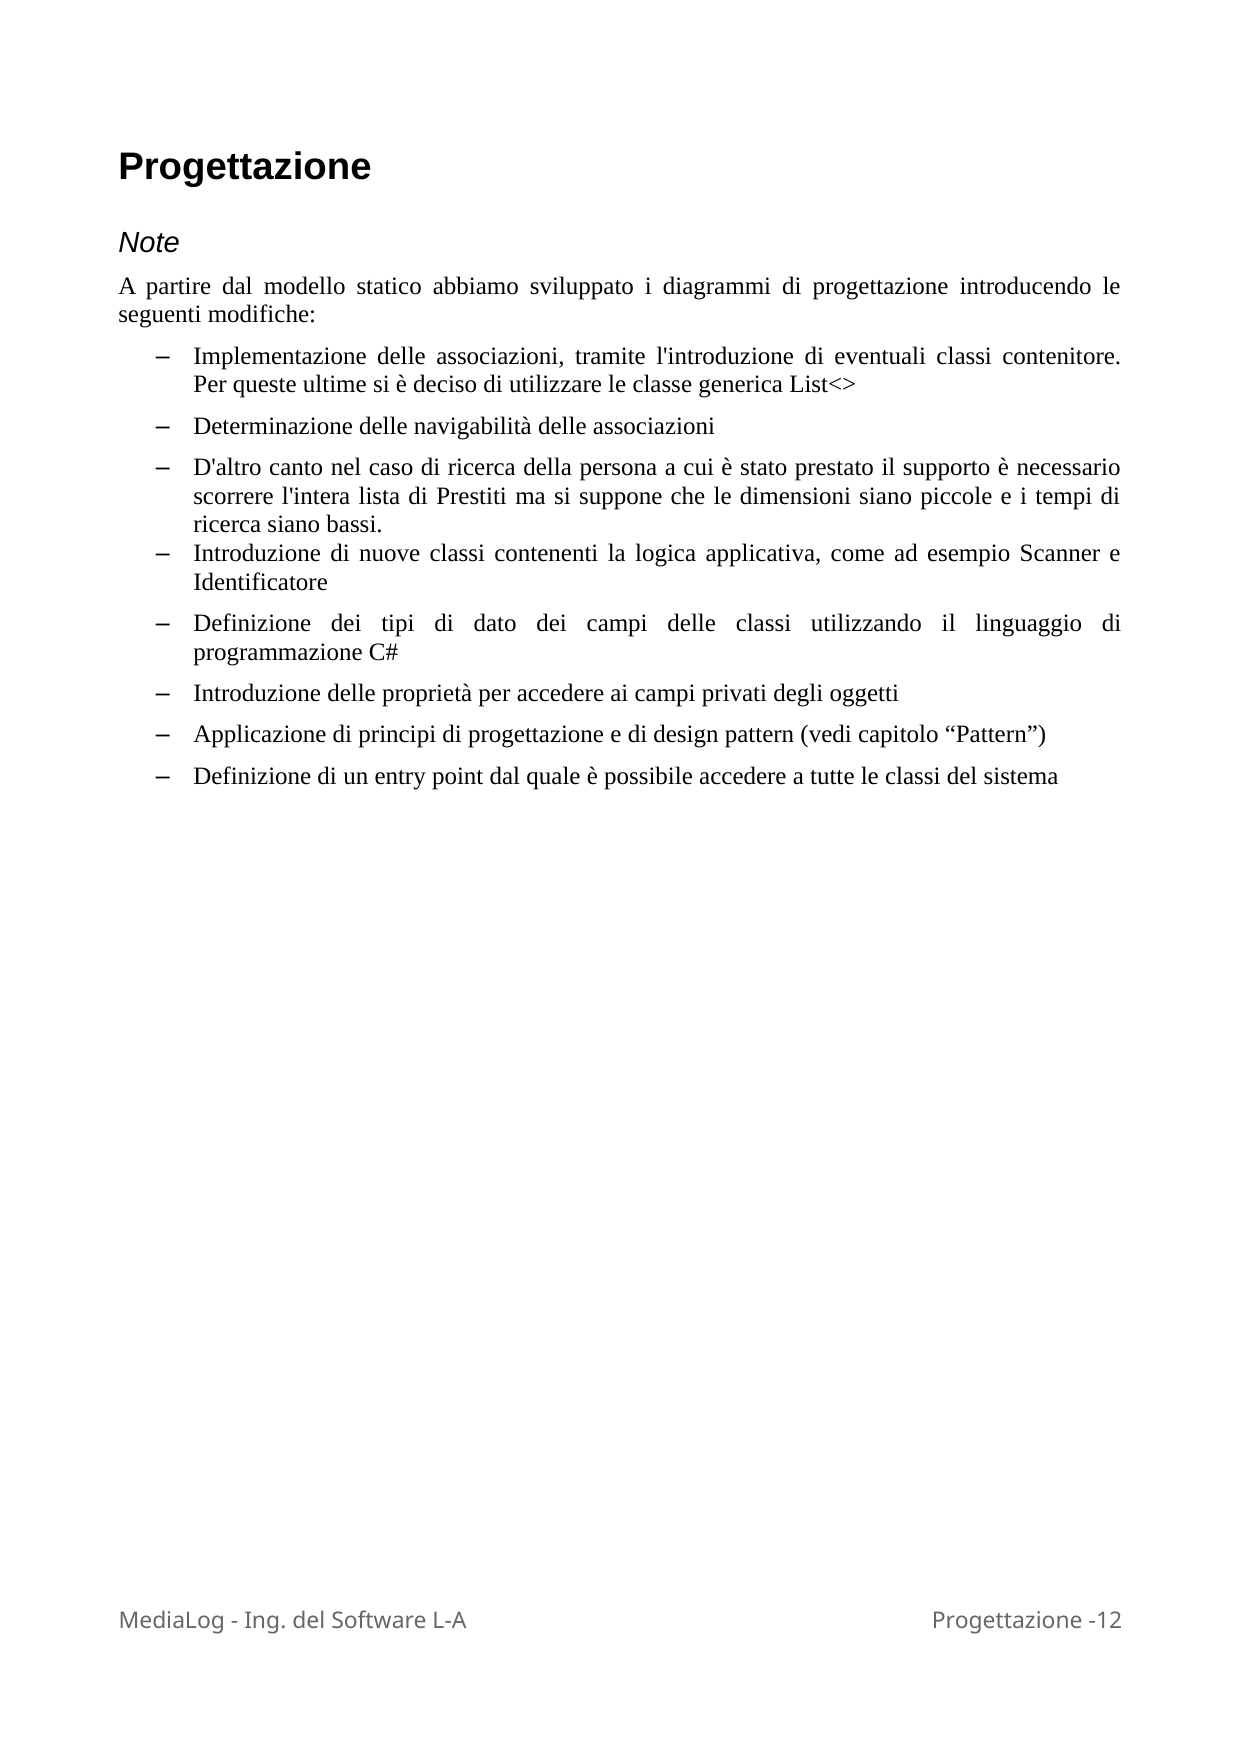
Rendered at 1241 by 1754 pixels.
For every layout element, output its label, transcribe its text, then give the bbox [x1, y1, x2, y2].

list Introduzione di nuove classi contenenti la logica applicativa, come ad esempio Scanner e Identificatore [156, 538, 1122, 596]
list Applicazione di principi di progettazione e di design pattern (vedi capitolo “Pattern”) [156, 719, 1122, 748]
list Introduzione delle proprietà per accedere ai campi privati degli oggetti [156, 678, 1122, 707]
list Implementazione delle associazioni, tramite l'introduzione di eventuali classi contenitore. Per queste ultime si è deciso di utilizzare le classe generica List<> [156, 341, 1122, 398]
list D'altro canto nel caso di ricerca della persona a cui è stato prestato il supporto è necessario scorrere l'intera lista di Prestiti ma si suppone che le dimensioni siano piccole e i tempi di ricerca siano bassi. [156, 452, 1122, 538]
subtitle Note [118, 225, 1122, 258]
list Determinazione delle navigabilità delle associazioni [156, 411, 1122, 439]
subtitle Progettazione [118, 143, 1122, 187]
list Definizione dei tipi di dato dei campi delle classi utilizzando il linguaggio di programmazione C# [156, 608, 1122, 666]
list Definizione di un entry point dal quale è possibile accedere a tutte le classi del sistema [156, 761, 1122, 789]
text A partire dal modello statico abbiamo sviluppato i diagrammi di progettazione introducendo le seguenti modifiche: [118, 271, 1122, 328]
